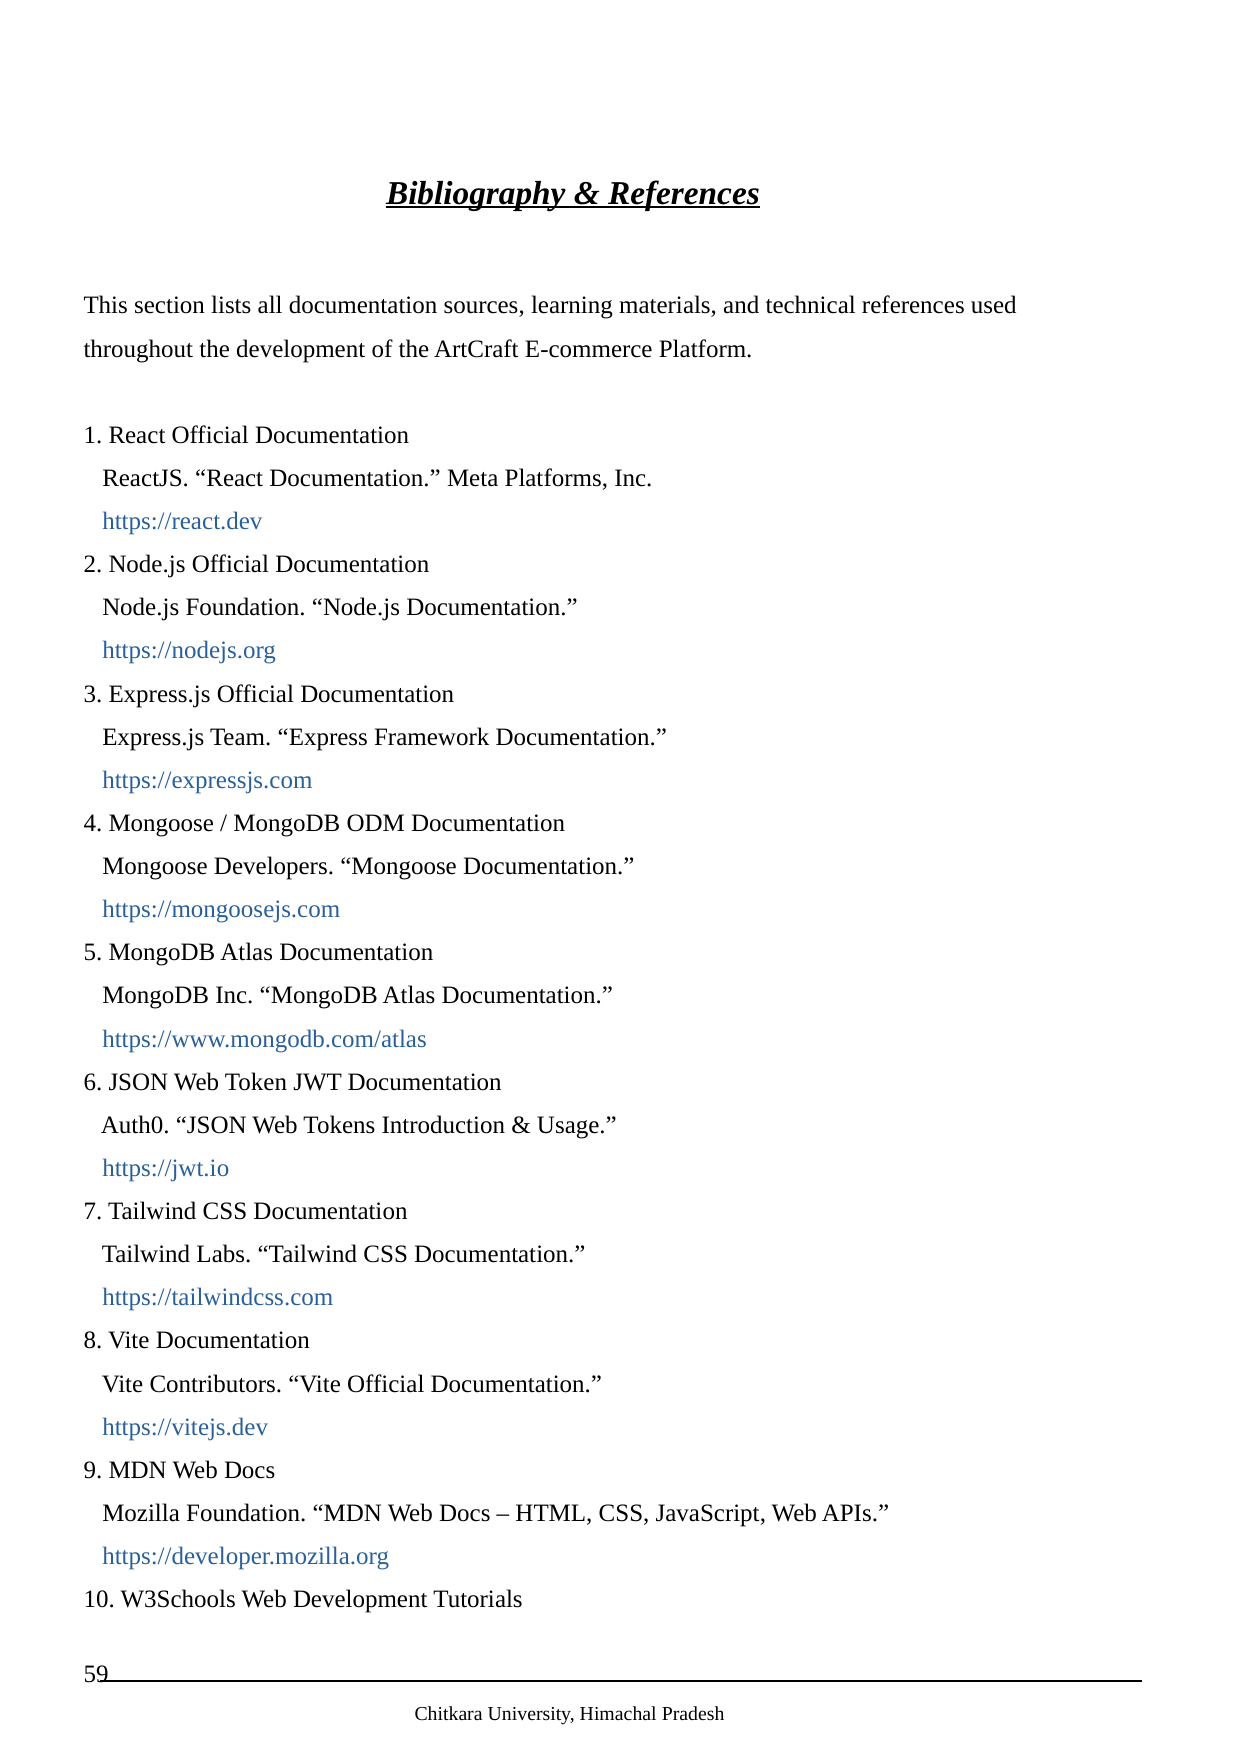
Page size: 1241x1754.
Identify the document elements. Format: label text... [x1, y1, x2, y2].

text https://vitejs.dev [83, 1412, 1065, 1441]
text 1. React Official Documentation [83, 420, 1065, 449]
text 4. Mongoose / MongoDB ODM Documentation [83, 808, 1065, 837]
text https://react.dev [83, 506, 1065, 535]
text https://mongoosejs.com [83, 894, 1065, 923]
text Node.js Foundation. “Node.js Documentation.” [83, 592, 1065, 621]
text https://www.mongodb.com/atlas [83, 1024, 1065, 1052]
text Mozilla Foundation. “MDN Web Docs – HTML, CSS, JavaScript, Web APIs.” [83, 1498, 1065, 1527]
text Tailwind Labs. “Tailwind CSS Documentation.” [83, 1239, 1065, 1268]
text 9. MDN Web Docs [83, 1455, 1065, 1484]
text ReactJS. “React Documentation.” Meta Platforms, Inc. [83, 463, 1065, 492]
text MongoDB Inc. “MongoDB Atlas Documentation.” [83, 981, 1065, 1009]
subtitle Bibliography & References [83, 173, 1065, 211]
text https://developer.mozilla.org 10. W3Schools Web Development Tutorials [83, 1541, 1065, 1613]
text https://nodejs.org [83, 636, 1065, 664]
text 3. Express.js Official Documentation [83, 679, 1065, 707]
text Express.js Team. “Express Framework Documentation.” [83, 722, 1065, 751]
text Vite Contributors. “Vite Official Documentation.” [83, 1369, 1065, 1397]
text 5. MongoDB Atlas Documentation [83, 937, 1065, 966]
text Auth0. “JSON Web Tokens Introduction & Usage.” [83, 1110, 1065, 1139]
text https://expressjs.com [83, 765, 1065, 794]
text 2. Node.js Official Documentation [83, 549, 1065, 578]
text https://jwt.io [83, 1153, 1065, 1182]
text This section lists all documentation sources, learning materials, and technical references used throughout the development of the ArtCraft E-commerce Platform. [83, 291, 1065, 362]
text 6. JSON Web Token JWT Documentation [83, 1067, 1065, 1096]
text 8. Vite Documentation [83, 1326, 1065, 1354]
text 7. Tailwind CSS Documentation [83, 1196, 1065, 1225]
text Mongoose Developers. “Mongoose Documentation.” [83, 851, 1065, 880]
text https://tailwindcss.com [83, 1282, 1065, 1311]
